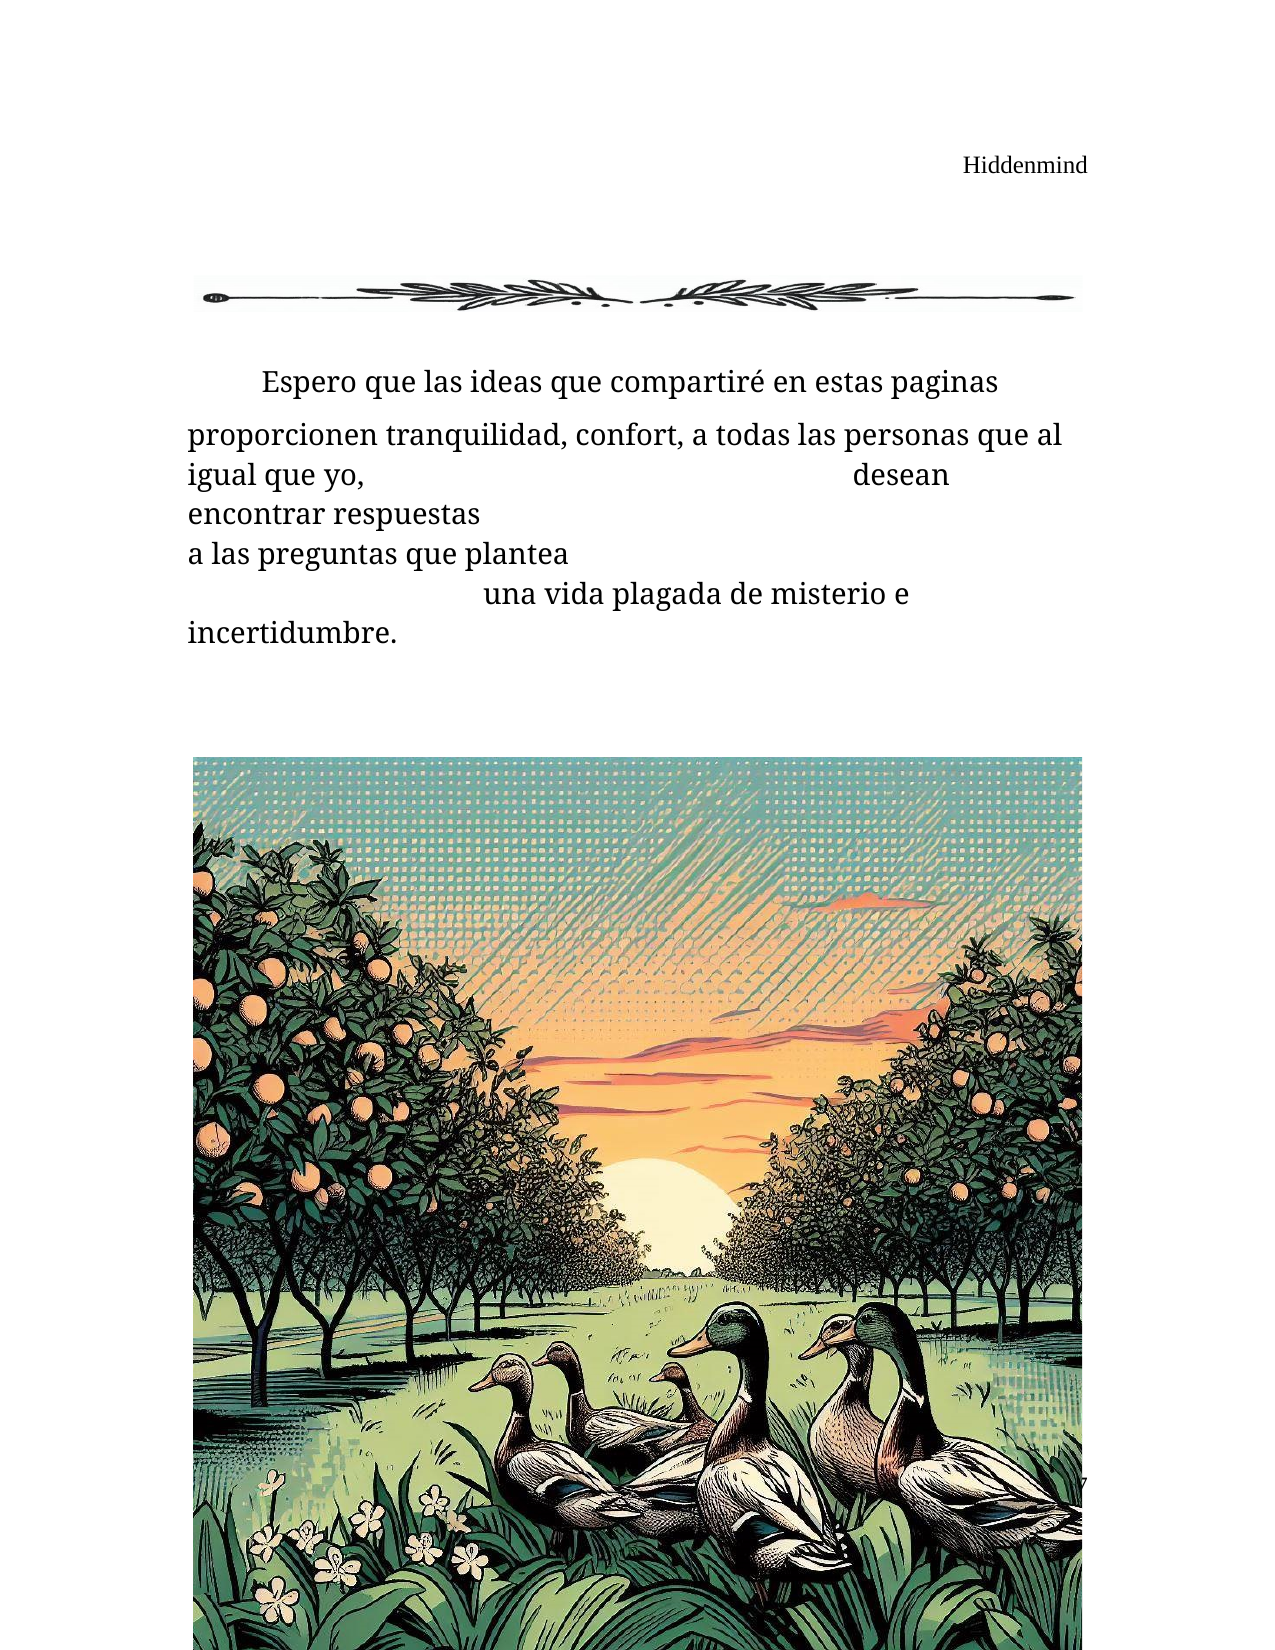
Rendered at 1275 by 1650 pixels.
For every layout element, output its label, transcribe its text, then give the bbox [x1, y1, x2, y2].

text a las preguntas que plantea [187, 533, 1087, 573]
picture [193, 757, 1083, 1650]
text una vida plagada de misterio e incertidumbre. [187, 573, 1087, 652]
picture [193, 275, 1083, 312]
text Espero que las ideas que compartiré en estas paginas proporcionen tranquilidad, confort, a todas las personas que al igual que yo, desean encontrar respuestas [187, 250, 1087, 533]
